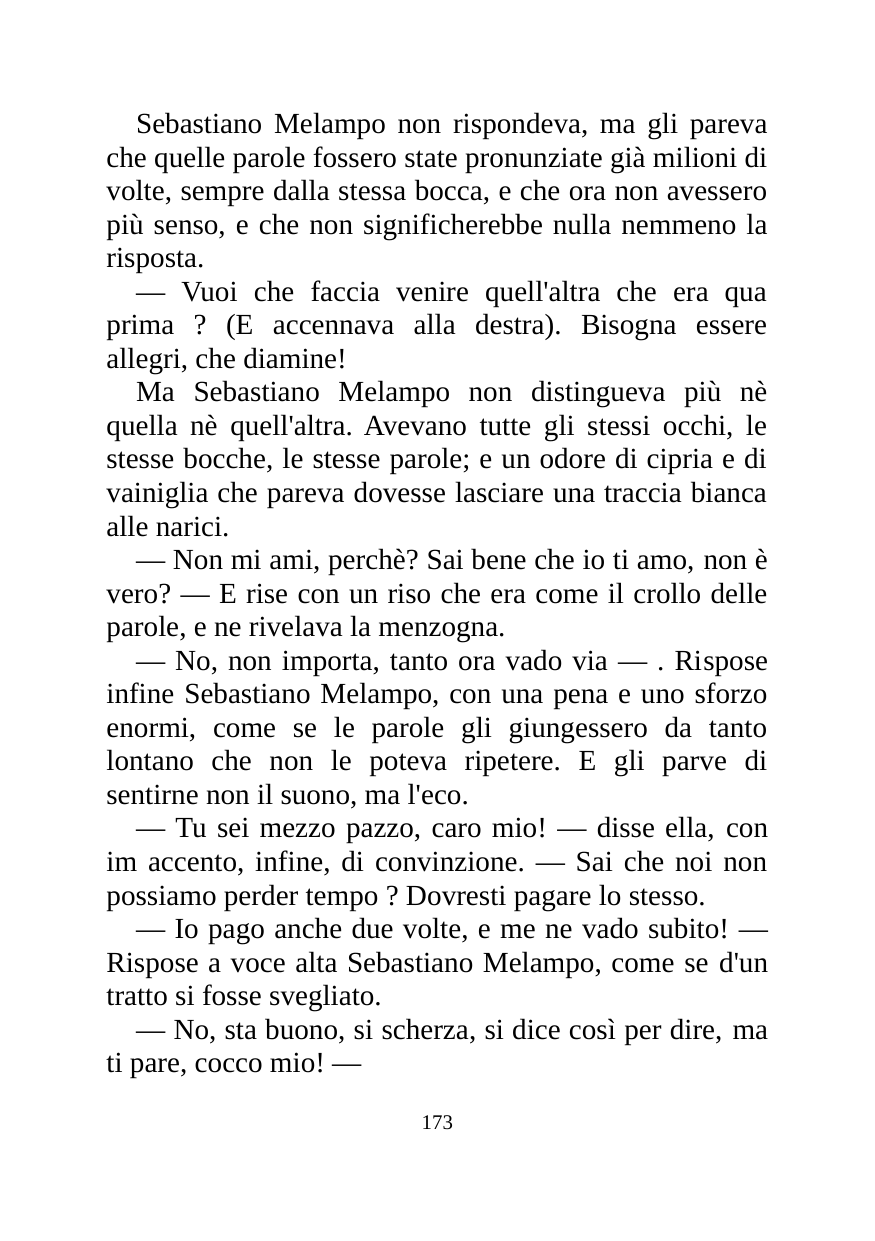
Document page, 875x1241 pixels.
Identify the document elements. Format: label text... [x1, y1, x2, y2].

text — No, sta buono, si scherza, si dice così per dire, ma ti pare, cocco mio! — [106, 1012, 768, 1079]
text — Vuoi che faccia venire quell'altra che era qua prima ? (E accennava alla destra). Bisogna essere allegri, che diamine! [106, 274, 768, 374]
text — Tu sei mezzo pazzo, caro mio! — disse ella, con im accento, infine, di convinzione. — Sai che noi non possiamo perder tempo ? Dovresti pagare lo stesso. [106, 811, 768, 911]
text — Non mi ami, perchè? Sai bene che io ti amo, non è vero? — E rise con un riso che era come il crollo delle parole, e ne rivelava la menzogna. [106, 542, 768, 643]
text Ma Sebastiano Melampo non distingueva più nè quella nè quell'altra. Avevano tutte gli stessi occhi, le stesse bocche, le stesse parole; e un odore di cipria e di vainiglia che pareva dovesse lasciare una traccia bianca alle narici. [106, 374, 768, 542]
text Sebastiano Melampo non rispondeva, ma gli pareva che quelle parole fossero state pronunziate già milioni di volte, sempre dalla stessa bocca, e che ora non avessero più senso, e che non significherebbe nulla nemmeno la risposta. [106, 106, 768, 274]
text — Io pago anche due volte, e me ne vado subito! — Rispose a voce alta Sebastiano Melampo, come se d'un tratto si fosse svegliato. [106, 911, 768, 1012]
text — No, non importa, tanto ora vado via — . Rispose infine Sebastiano Melampo, con una pena e uno sforzo enormi, come se le parole gli giungessero da tanto lontano che non le poteva ripetere. E gli parve di sentirne non il suono, ma l'eco. [106, 643, 768, 811]
